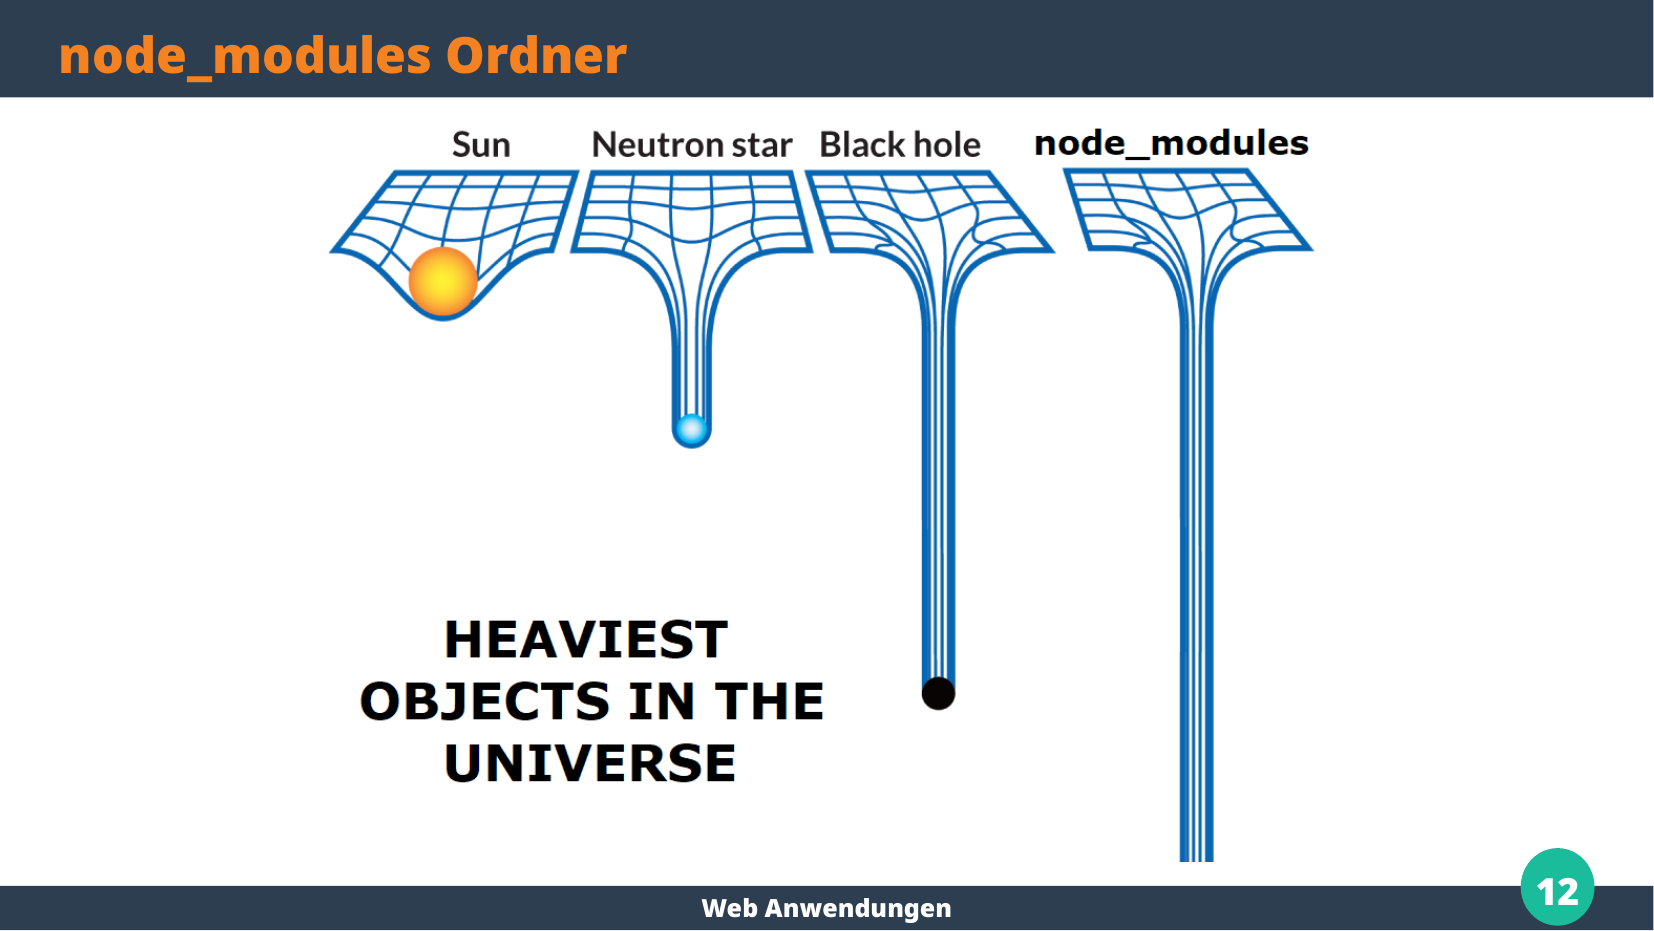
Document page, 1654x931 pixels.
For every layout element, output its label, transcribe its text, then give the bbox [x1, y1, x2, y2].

picture [307, 115, 1346, 862]
title node_modules Ordner [59, 8, 1595, 89]
